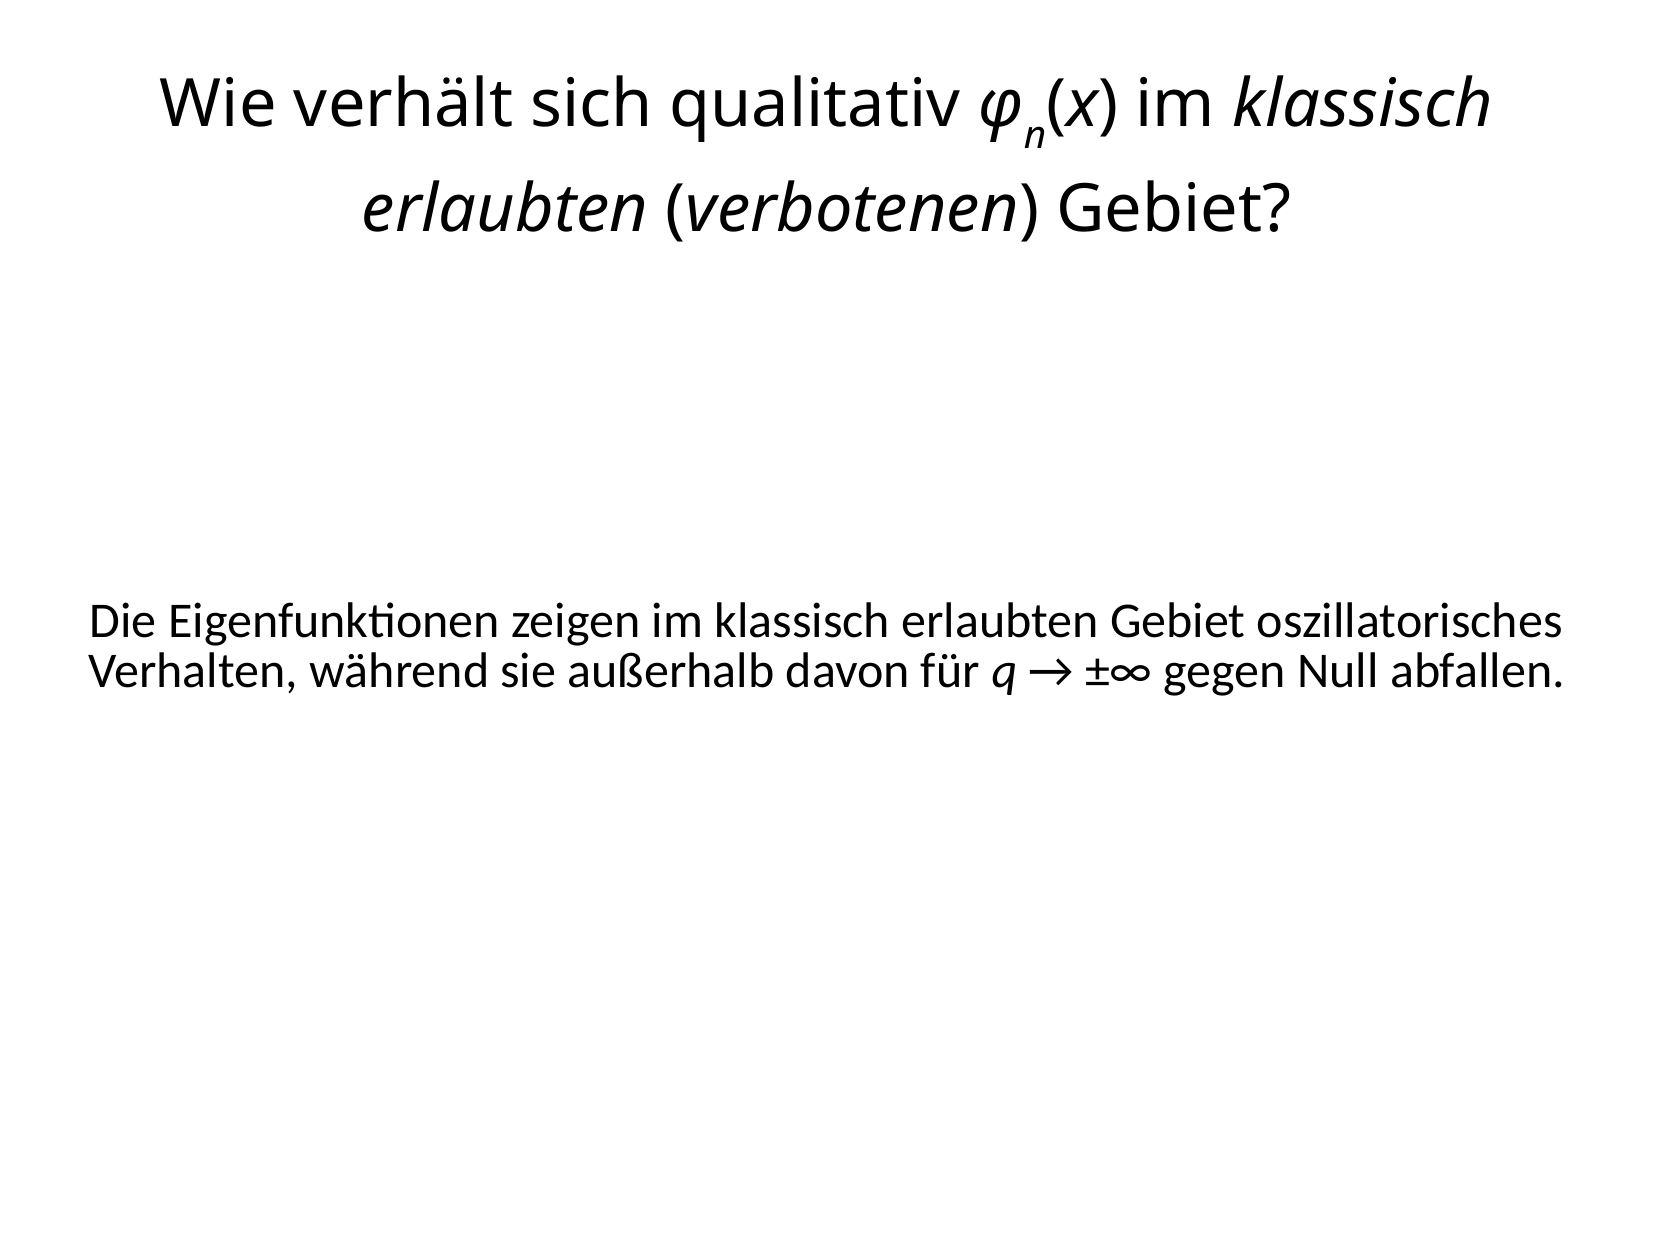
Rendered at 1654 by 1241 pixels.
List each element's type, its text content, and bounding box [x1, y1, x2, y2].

subtitle Die Eigenfunktionen zeigen im klassisch erlaubten Gebiet oszillatorisches Verhalten, während sie außerhalb davon für q → ±∞ gegen Null abfallen. [82, 290, 1571, 1010]
title Wie verhält sich qualitativ φn(x) im klassisch erlaubten (verbotenen) Gebiet? [82, 49, 1571, 257]
